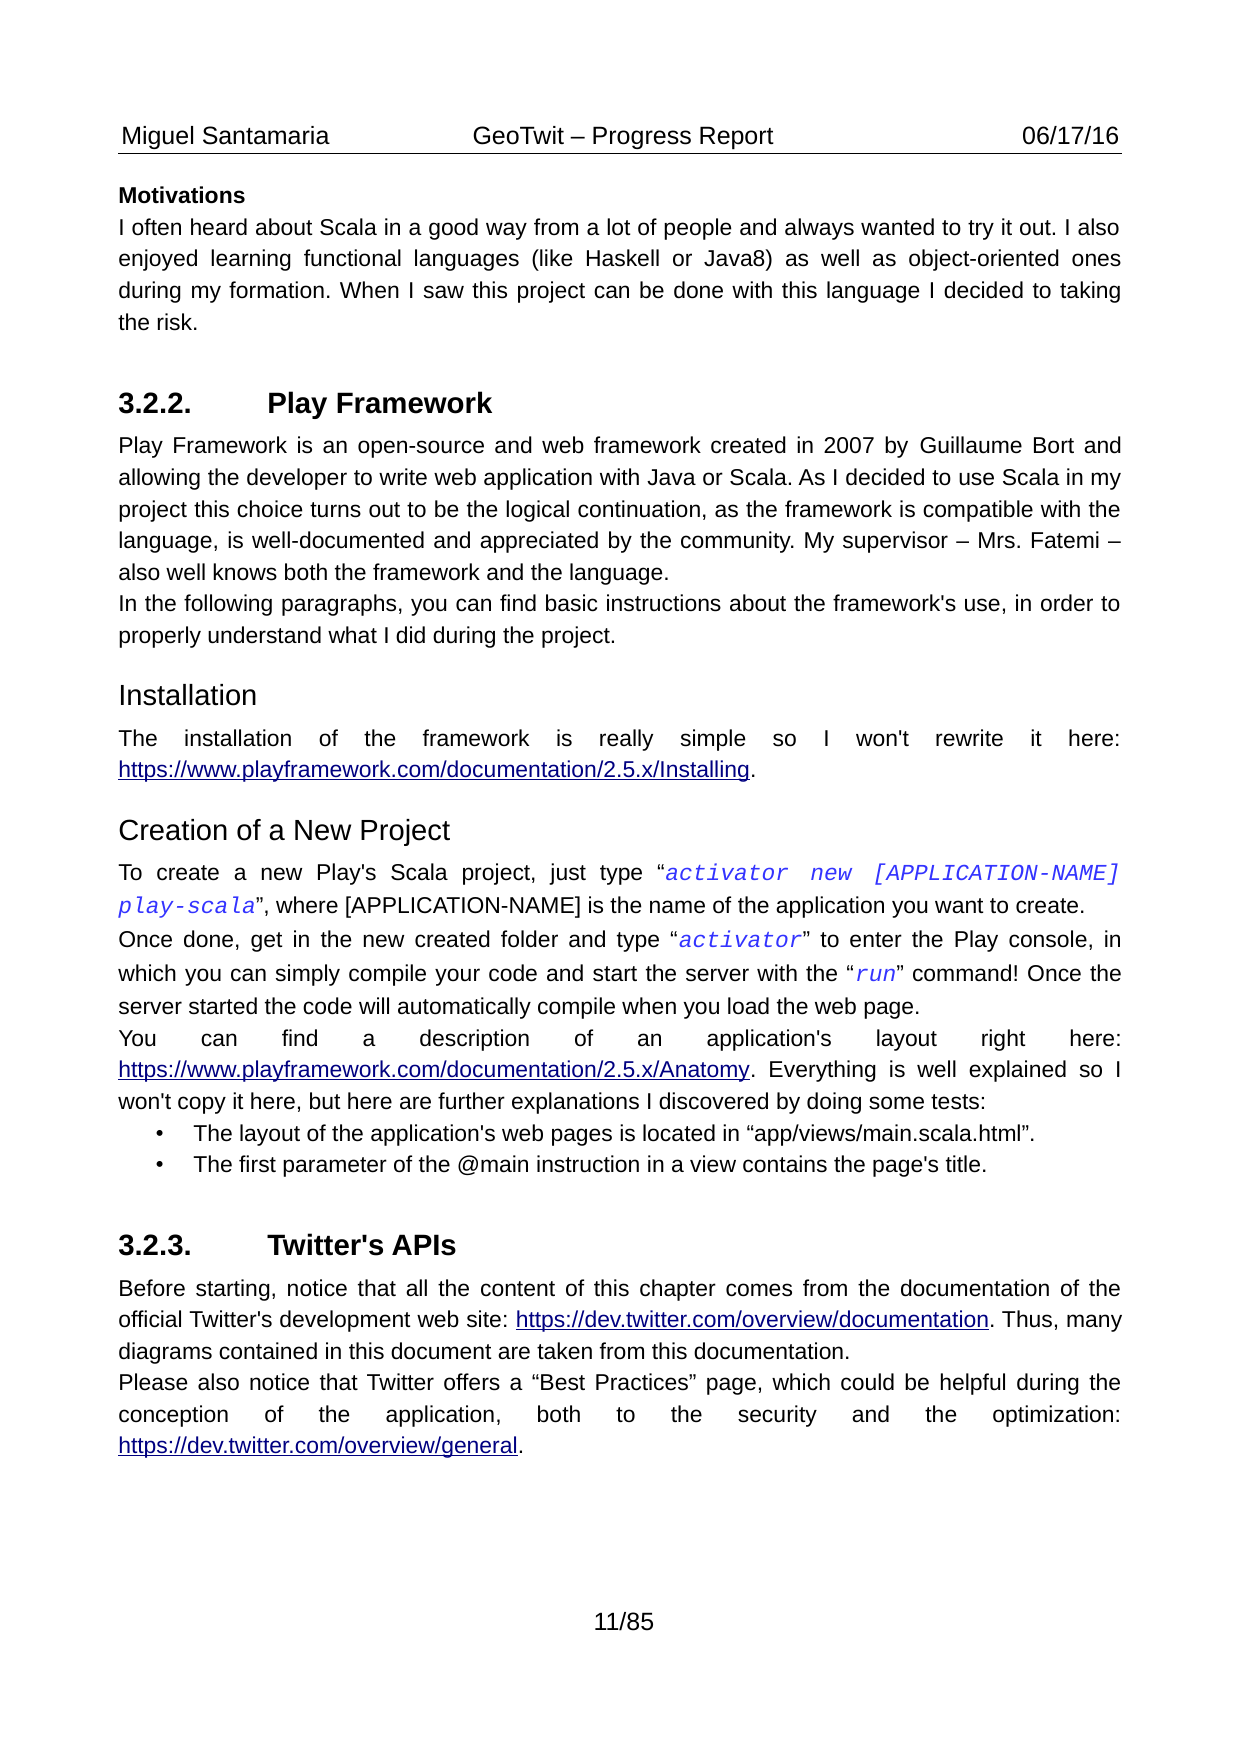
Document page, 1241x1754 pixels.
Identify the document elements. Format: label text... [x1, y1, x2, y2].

list The layout of the application's web pages is located in “app/views/main.scala.html”. [156, 1119, 1122, 1146]
text Play Framework is an open-source and web framework created in 2007 by Guillaume Bort and allowing the developer to write web application with Java or Scala. As I decided to use Scala in my project this choice turns out to be the logical continuation, as the framework is compatible with the language, is well-documented and appreciated by the community. My supervisor – Mrs. Fatemi – also well knows both the framework and the language. [118, 432, 1122, 585]
text I often heard about Scala in a good way from a lot of people and always wanted to try it out. I also enjoyed learning functional languages (like Haskell or Java8) as well as object-oriented ones during my formation. When I saw this project can be done with this language I decided to taking the risk. [118, 214, 1122, 335]
text The installation of the framework is really simple so I won't rewrite it here: https://www.playframework.com/documentation/2.5.x/Installing. [118, 724, 1122, 782]
subtitle Installation [118, 678, 1122, 712]
text In the following paragraphs, you can find basic instructions about the framework's use, in order to properly understand what I did during the project. [118, 590, 1122, 648]
subtitle Creation of a New Project [118, 813, 1122, 846]
text Before starting, notice that all the content of this chapter comes from the documentation of the official Twitter's development web site: https://dev.twitter.com/overview/documentation. Thus, many diagrams contained in this document are taken from this documentation. [118, 1274, 1122, 1364]
subtitle Twitter's APIs [118, 1228, 1122, 1262]
text Once done, get in the new created folder and type “activator” to enter the Play console, in which you can simply compile your code and start the server with the “run” command! Once the server started the code will automatically compile when you load the web page. [118, 926, 1122, 1019]
text To create a new Play's Scala project, just type “activator new [APPLICATION-NAME] play-scala”, where [APPLICATION-NAME] is the name of the application you want to create. [118, 859, 1122, 921]
text Please also notice that Twitter offers a “Best Practices” page, which could be helpful during the conception of the application, both to the security and the optimization: https://dev.twitter.com/overview/general. [118, 1369, 1122, 1459]
subtitle Play Framework [118, 386, 1122, 420]
list The first parameter of the @main instruction in a view contains the page's title. [156, 1151, 1122, 1177]
text Motivations [118, 182, 1122, 209]
text You can find a description of an application's layout right here: https://www.playframework.com/documentation/2.5.x/Anatomy. Everything is well explained so I won't copy it here, but here are further explanations I discovered by doing some tests: [118, 1025, 1122, 1114]
